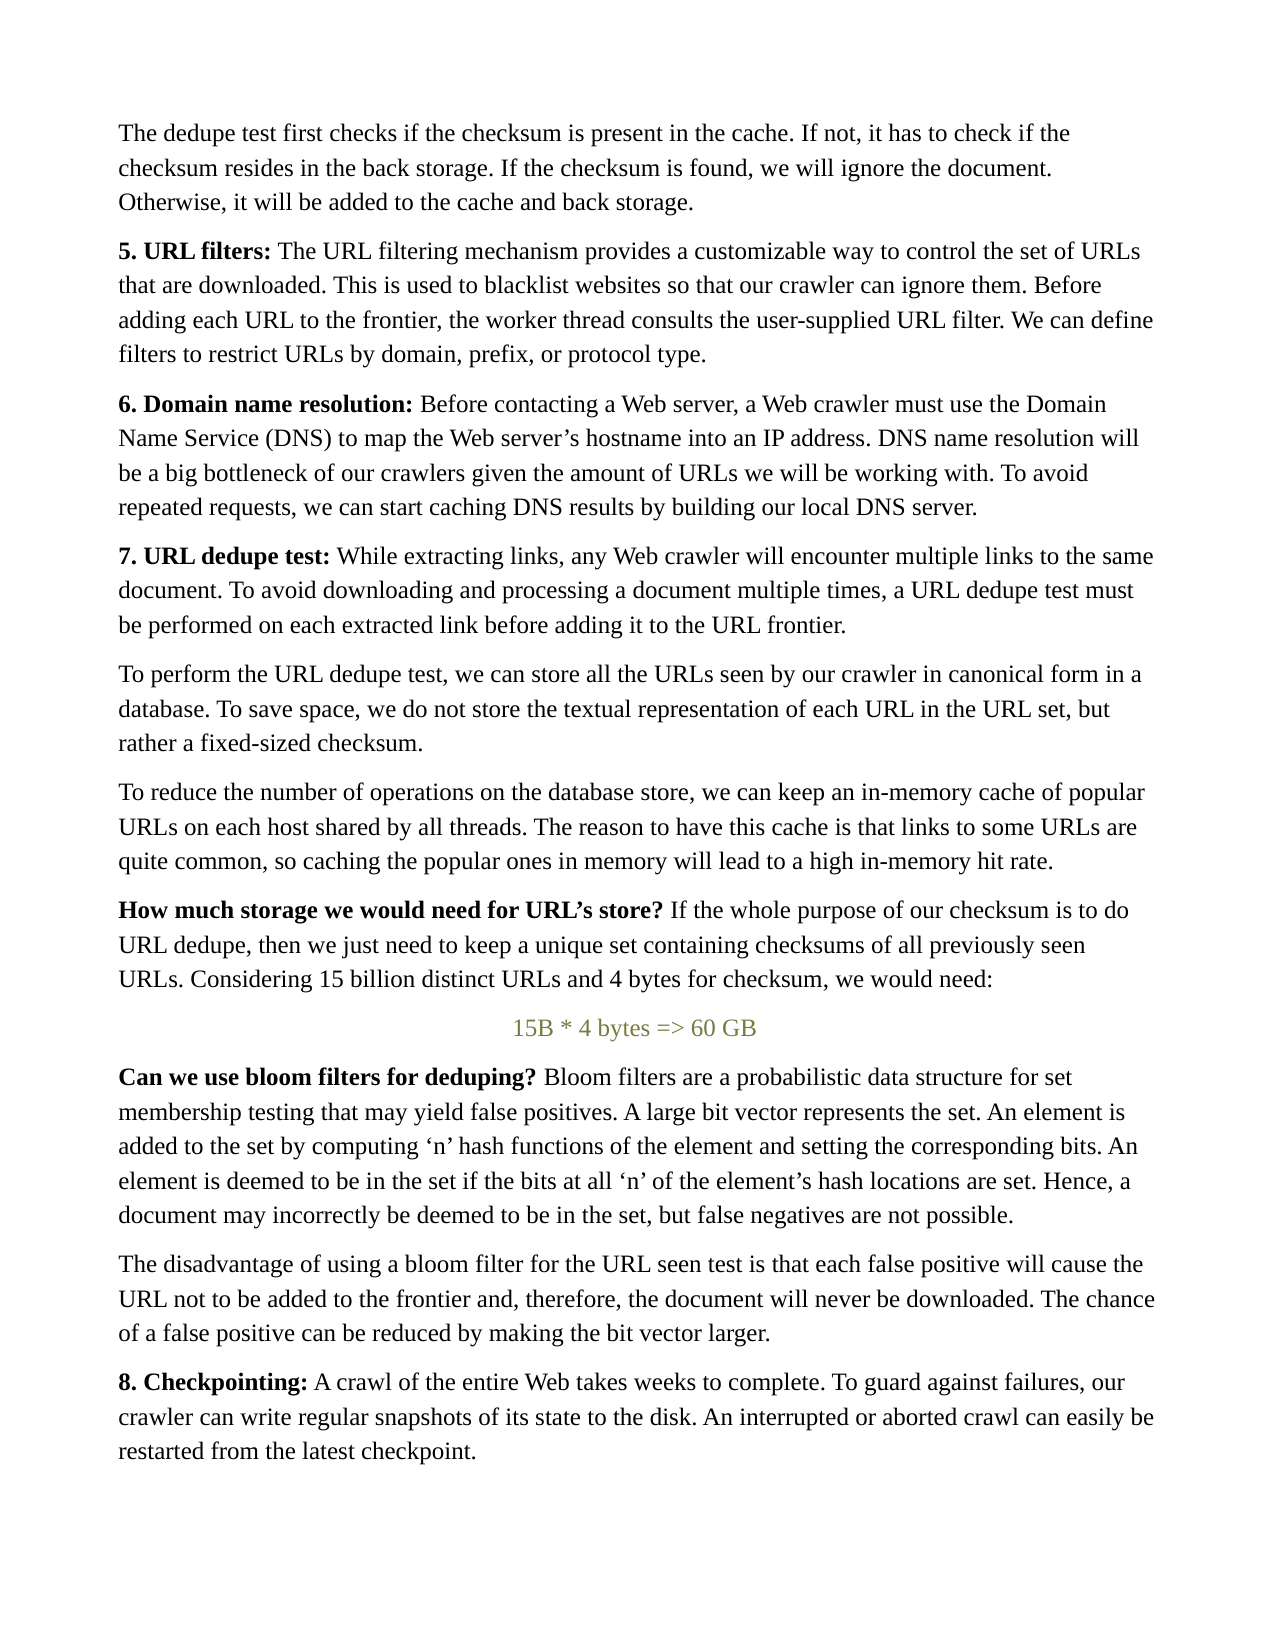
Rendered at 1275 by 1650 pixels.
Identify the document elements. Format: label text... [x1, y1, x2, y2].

text To reduce the number of operations on the database store, we can keep an in-memory cache of popular URLs on each host shared by all threads. The reason to have this cache is that links to some URLs are quite common, so caching the popular ones in memory will lead to a high in-memory hit rate. [118, 777, 1157, 875]
text 5. URL filters: The URL filtering mechanism provides a customizable way to control the set of URLs that are downloaded. This is used to blacklist websites so that our crawler can ignore them. Before adding each URL to the frontier, the worker thread consults the user-supplied URL filter. We can define filters to restrict URLs by domain, prefix, or protocol type. [118, 236, 1157, 368]
text To perform the URL dedupe test, we can store all the URLs seen by our crawler in canonical form in a database. To save space, we do not store the textual representation of each URL in the URL set, but rather a fixed-sized checksum. [118, 659, 1157, 757]
text Can we use bloom filters for deduping? Bloom filters are a probabilistic data structure for set membership testing that may yield false positives. A large bit vector represents the set. An element is added to the set by computing ‘n’ hash functions of the element and setting the corresponding bits. An element is deemed to be in the set if the bits at all ‘n’ of the element’s hash locations are set. Hence, a document may incorrectly be deemed to be in the set, but false negatives are not possible. [118, 1062, 1157, 1229]
text 15B * 4 bytes => 60 GB [118, 1013, 1157, 1042]
text 8. Checkpointing: A crawl of the entire Web takes weeks to complete. To guard against failures, our crawler can write regular snapshots of its state to the disk. An interrupted or aborted crawl can easily be restarted from the latest checkpoint. [118, 1367, 1157, 1465]
text 6. Domain name resolution: Before contacting a Web server, a Web crawler must use the Domain Name Service (DNS) to map the Web server’s hostname into an IP address. DNS name resolution will be a big bottleneck of our crawlers given the amount of URLs we will be working with. To avoid repeated requests, we can start caching DNS results by building our local DNS server. [118, 389, 1157, 521]
text The dedupe test first checks if the checksum is present in the cache. If not, it has to check if the checksum resides in the back storage. If the checksum is found, we will ignore the document. Otherwise, it will be added to the cache and back storage. [118, 118, 1157, 216]
text 7. URL dedupe test: While extracting links, any Web crawler will encounter multiple links to the same document. To avoid downloading and processing a document multiple times, a URL dedupe test must be performed on each extracted link before adding it to the URL frontier. [118, 541, 1157, 639]
text How much storage we would need for URL’s store? If the whole purpose of our checksum is to do URL dedupe, then we just need to keep a unique set containing checksums of all previously seen URLs. Considering 15 billion distinct URLs and 4 bytes for checksum, we would need: [118, 895, 1157, 993]
text The disadvantage of using a bloom filter for the URL seen test is that each false positive will cause the URL not to be added to the frontier and, therefore, the document will never be downloaded. The chance of a false positive can be reduced by making the bit vector larger. [118, 1249, 1157, 1347]
